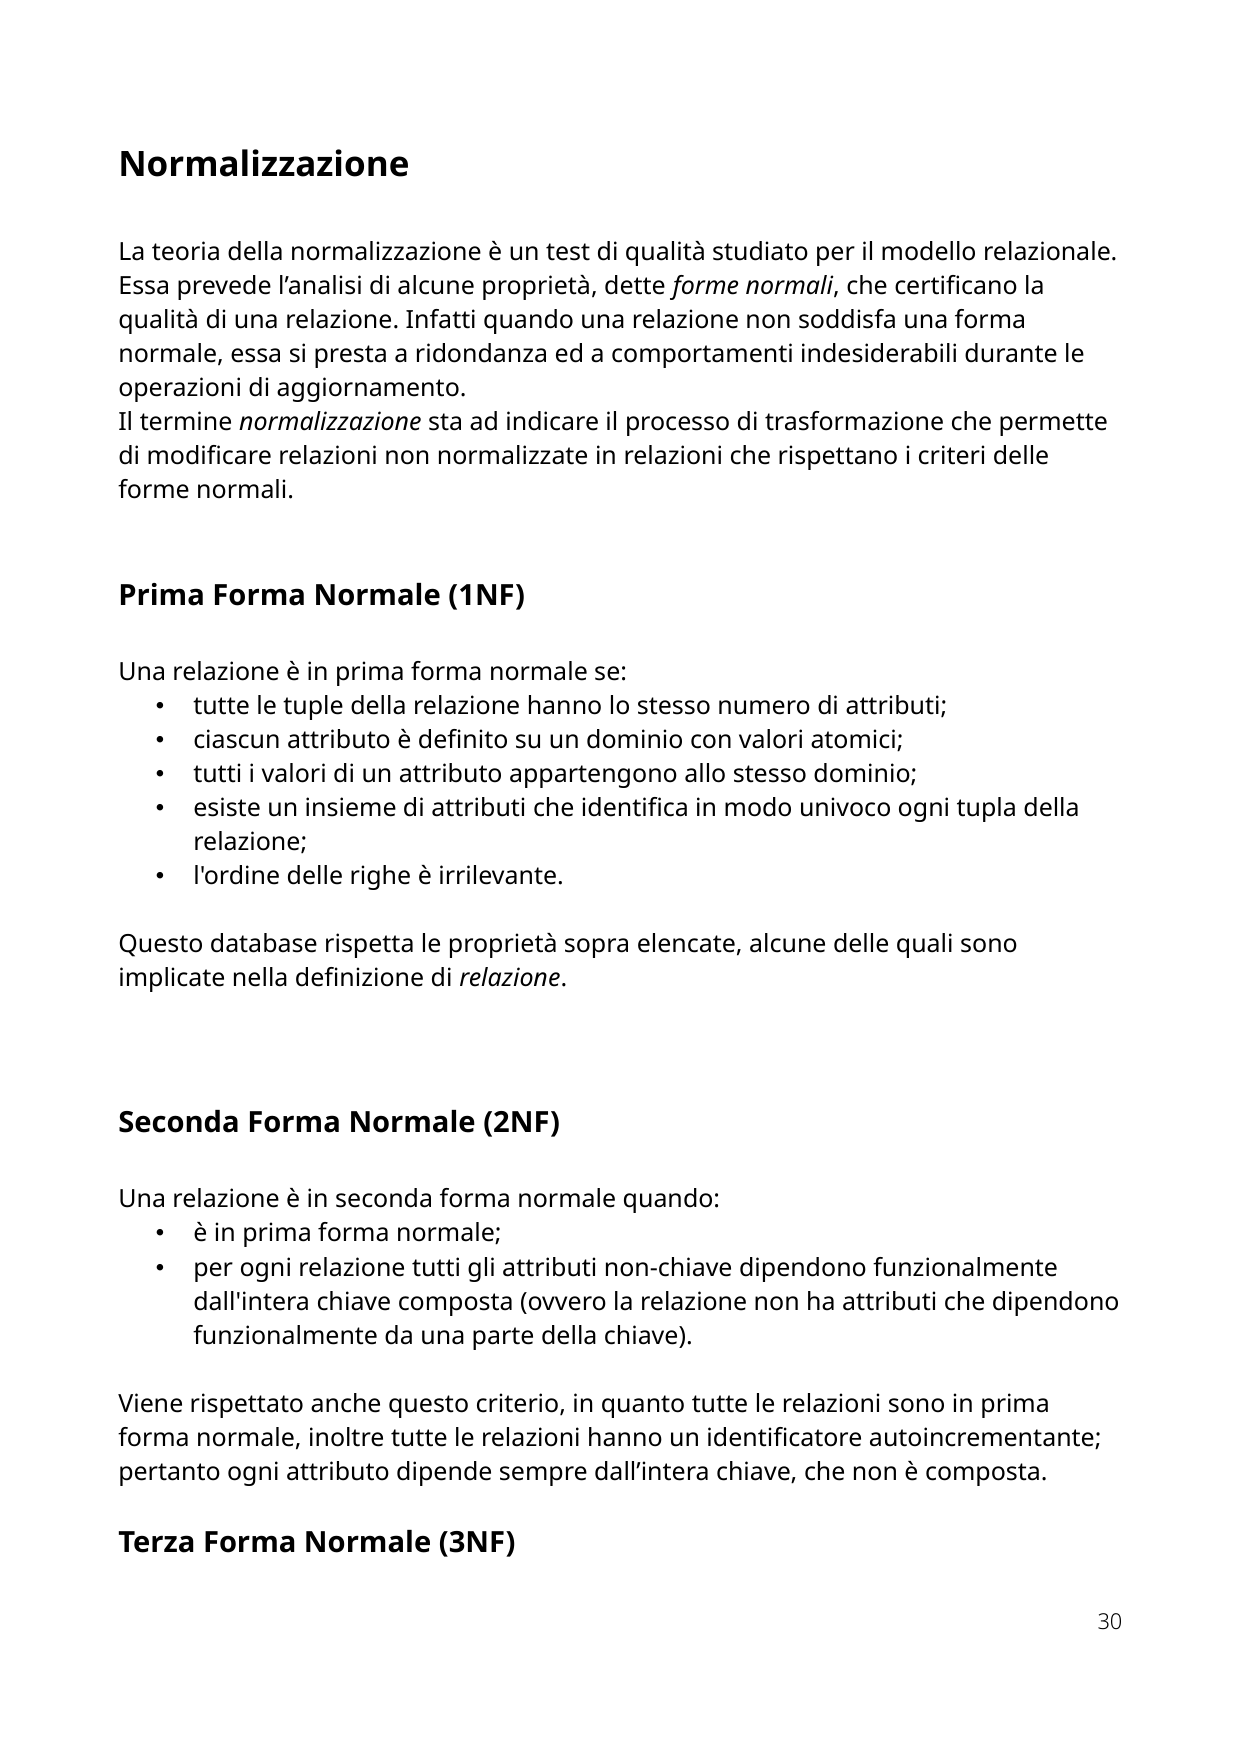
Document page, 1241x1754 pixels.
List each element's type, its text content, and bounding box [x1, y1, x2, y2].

text Il termine normalizzazione sta ad indicare il processo di trasformazione che permette di modificare relazioni non normalizzate in relazioni che rispettano i criteri delle forme normali. [118, 403, 1122, 506]
list l'ordine delle righe è irrilevante. [156, 858, 1122, 892]
text Viene rispettato anche questo criterio, in quanto tutte le relazioni sono in prima forma normale, inoltre tutte le relazioni hanno un identificatore autoincrementante; pertanto ogni attributo dipende sempre dall’intera chiave, che non è composta. [118, 1385, 1122, 1488]
list tutti i valori di un attributo appartengono allo stesso dominio; [156, 755, 1122, 789]
text Essa prevede l’analisi di alcune proprietà, dette forme normali, che certificano la qualità di una relazione. Infatti quando una relazione non soddisfa una forma normale, essa si presta a ridondanza ed a comportamenti indesiderabili durante le operazioni di aggiornamento. [118, 267, 1122, 403]
text Prima Forma Normale (1NF) [118, 574, 1122, 613]
text Una relazione è in seconda forma normale quando: [118, 1181, 1122, 1215]
list è in prima forma normale; [156, 1215, 1122, 1249]
text Una relazione è in prima forma normale se: [118, 653, 1122, 687]
list tutte le tuple della relazione hanno lo stesso numero di attributi; [156, 687, 1122, 721]
subtitle Normalizzazione [118, 139, 1122, 187]
text Seconda Forma Normale (2NF) [118, 1102, 1122, 1141]
list per ogni relazione tutti gli attributi non-chiave dipendono funzionalmente dall'intera chiave composta (ovvero la relazione non ha attributi che dipendono funzionalmente da una parte della chiave). [156, 1249, 1122, 1351]
text Terza Forma Normale (3NF) [118, 1522, 1122, 1561]
list esiste un insieme di attributi che identifica in modo univoco ogni tupla della relazione; [156, 789, 1122, 858]
text La teoria della normalizzazione è un test di qualità studiato per il modello relazionale. [118, 233, 1122, 267]
list ciascun attributo è definito su un dominio con valori atomici; [156, 721, 1122, 755]
text Questo database rispetta le proprietà sopra elencate, alcune delle quali sono implicate nella definizione di relazione. [118, 926, 1122, 994]
